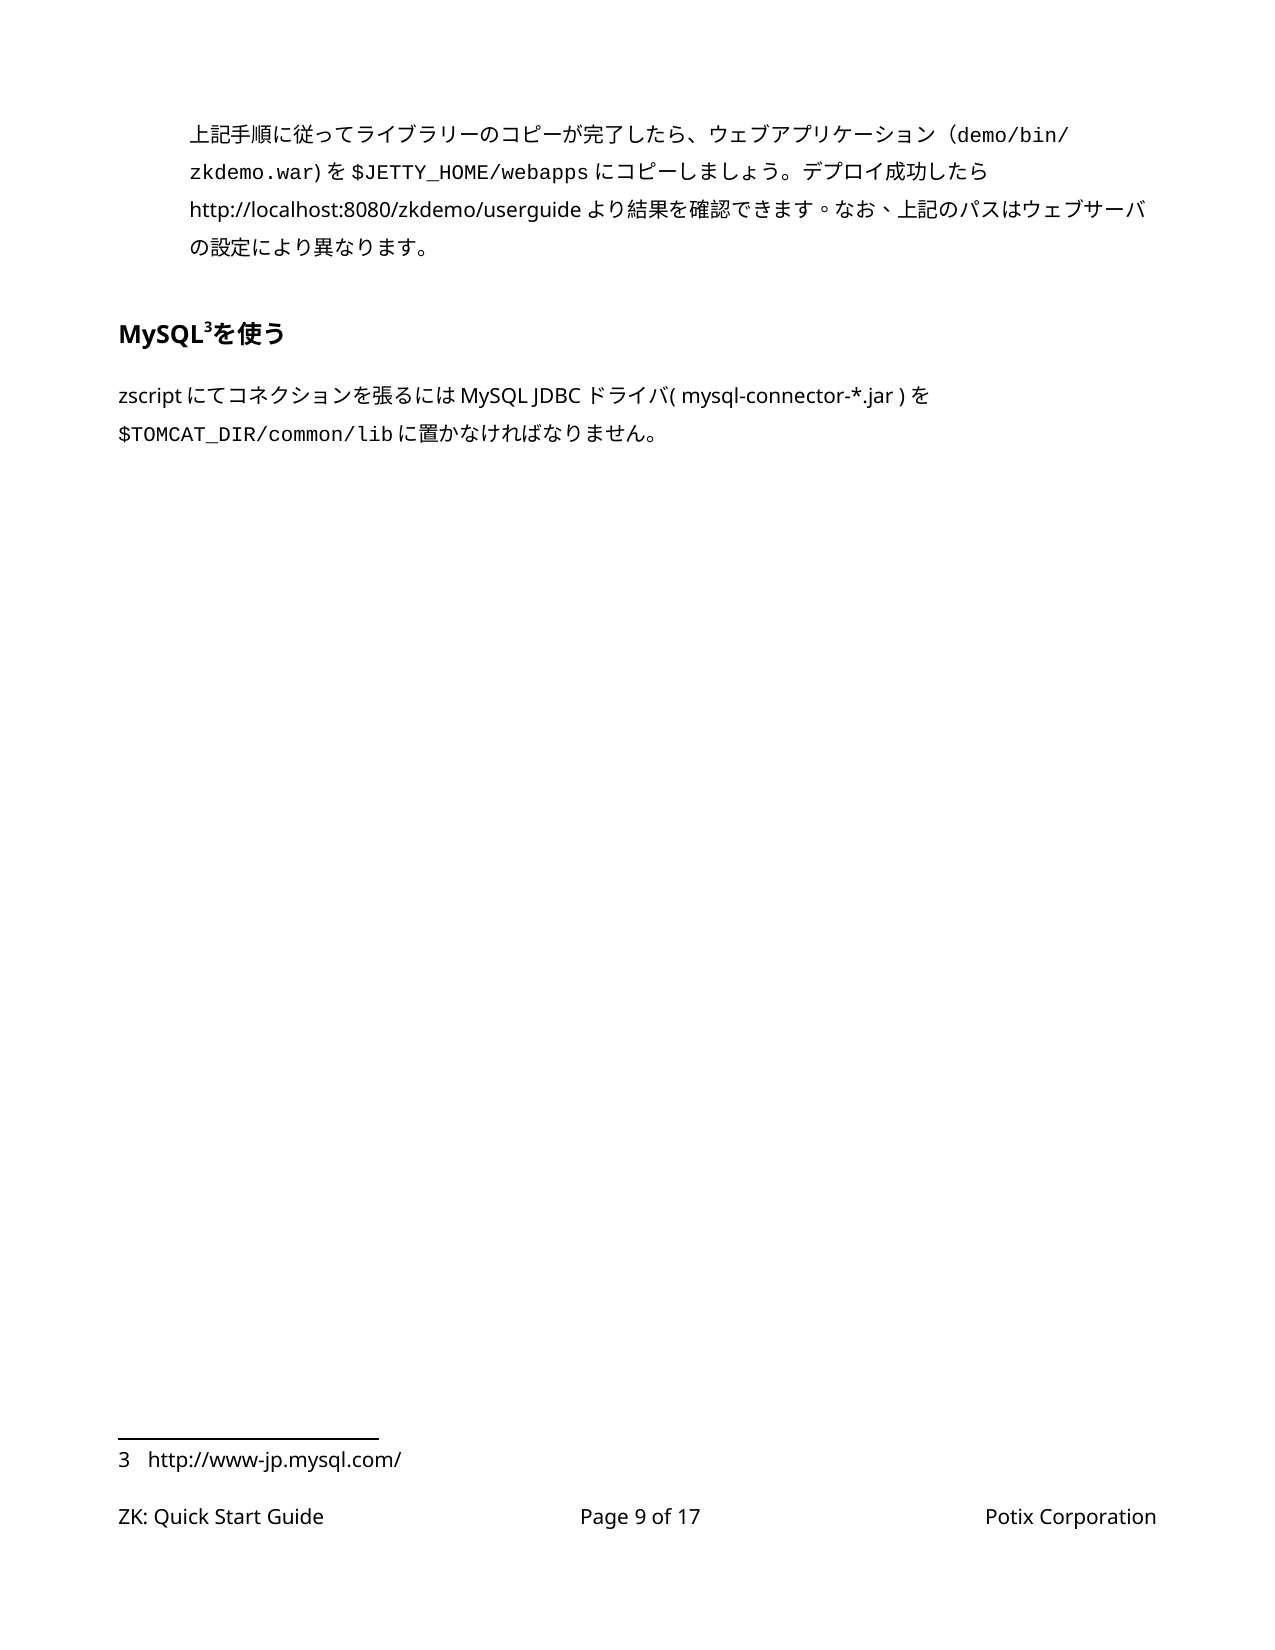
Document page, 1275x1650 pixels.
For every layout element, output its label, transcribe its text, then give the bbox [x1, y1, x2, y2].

text 上記手順に従ってライブラリーのコピーが完了したら、ウェブアプリケーション（demo/bin/zkdemo.war) を $JETTY_HOME/webapps にコピーしましょう。デプロイ成功したら http://localhost:8080/zkdemo/userguideより結果を確認できます。なお、上記のパスはウェブサーバの設定により異なります。 [189, 118, 1157, 261]
text zscriptにてコネクションを張るにはMySQL JDBC ドライバ( mysql-connector-*.jar ) を $TOMCAT_DIR/common/libに置かなければなりません。 [118, 380, 1157, 448]
subtitle MySQLを使う [118, 314, 1157, 350]
text http://www-jp.mysql.com/ [118, 1445, 1157, 1473]
